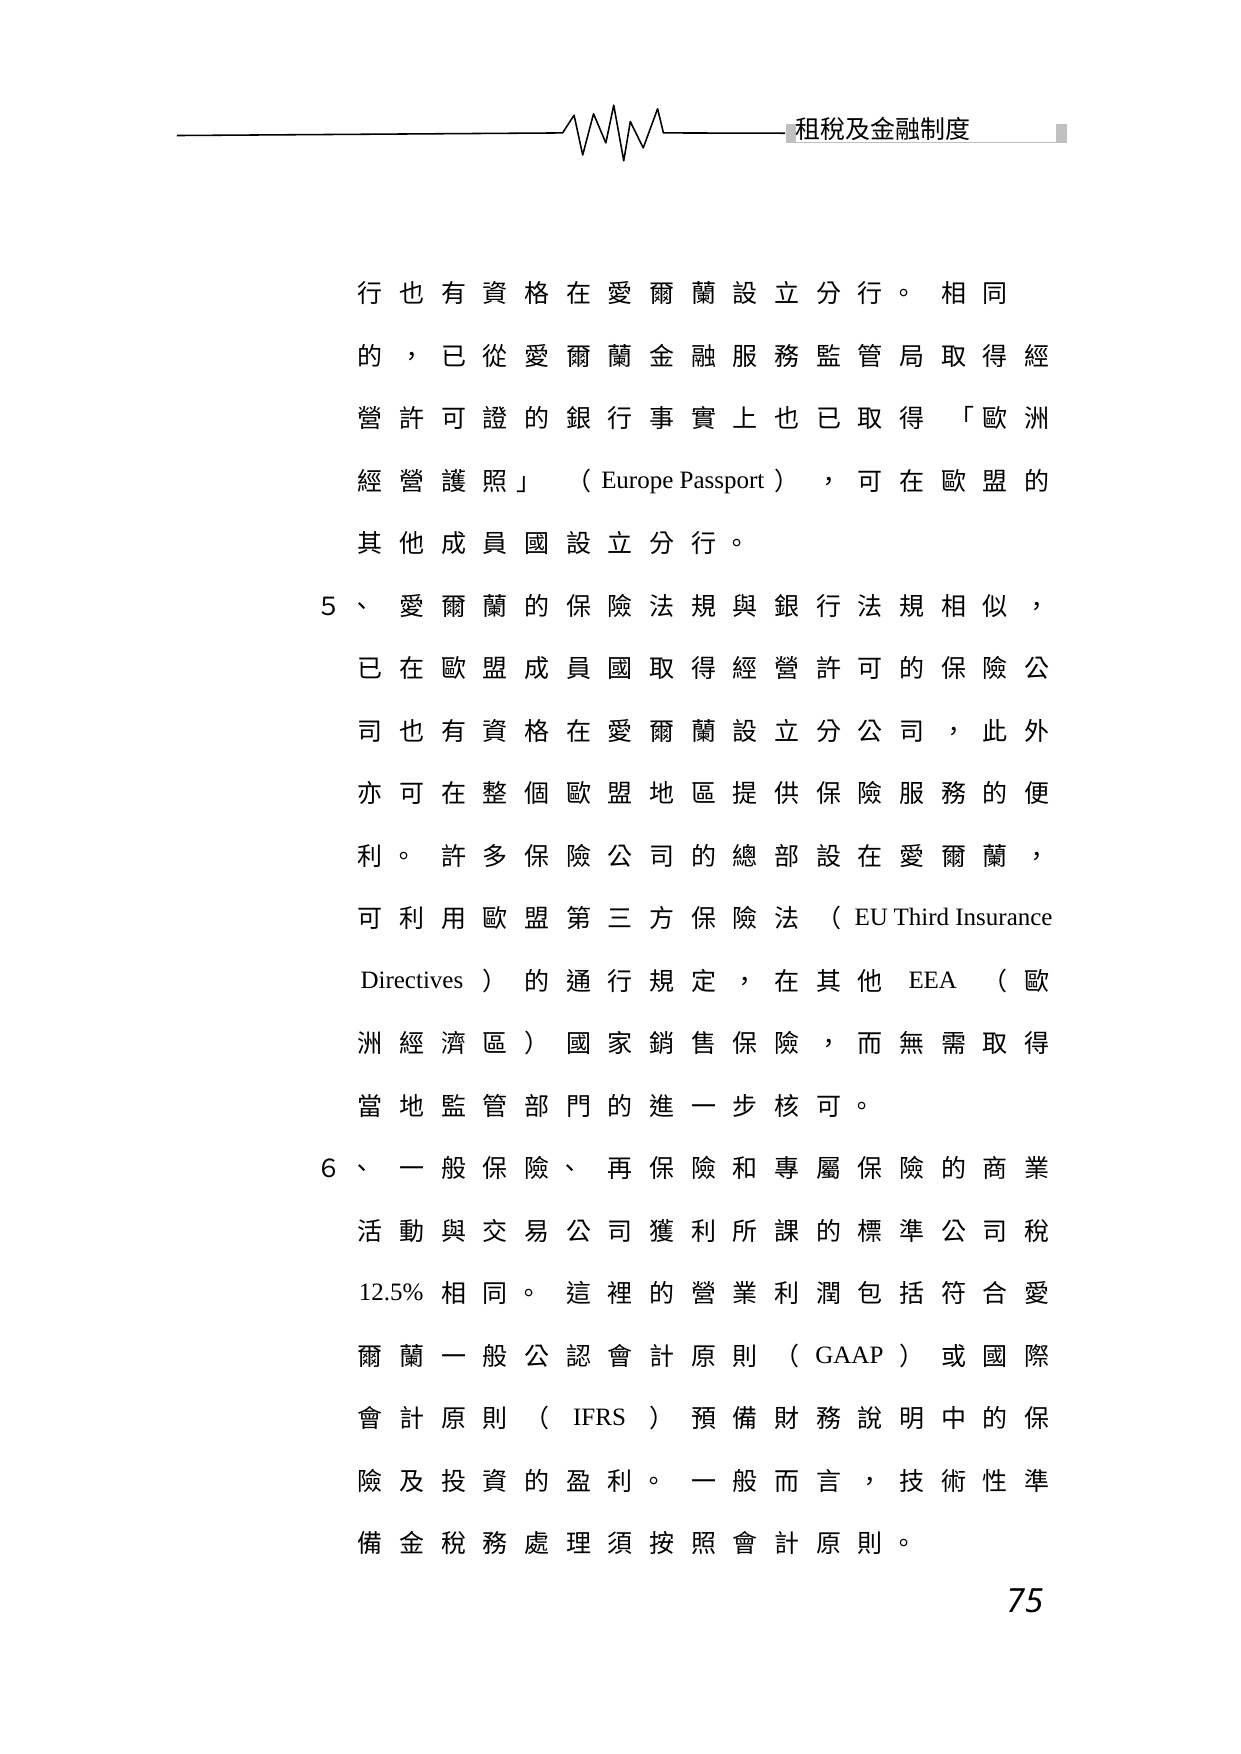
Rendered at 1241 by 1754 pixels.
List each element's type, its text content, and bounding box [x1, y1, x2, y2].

text 行也有資格在愛爾蘭設立分行。相同的，已從愛爾蘭金融服務監管局取得經營許可證的銀行事實上也已取得「歐洲經營護照」（Europe Passport），可在歐盟的其他成員國設立分行。 [281, 250, 1058, 563]
text ６、一般保險、再保險和專屬保險的商業活動與交易公司獲利所課的標準公司稅12.5%相同。這裡的營業利潤包括符合愛爾蘭一般公認會計原則（GAAP）或國際會計原則（IFRS）預備財務說明中的保險及投資的盈利。一般而言，技術性準備金稅務處理須按照會計原則。 [281, 1125, 1058, 1563]
text ５、愛爾蘭的保險法規與銀行法規相似，已在歐盟成員國取得經營許可的保險公司也有資格在愛爾蘭設立分公司，此外亦可在整個歐盟地區提供保險服務的便利。許多保險公司的總部設在愛爾蘭，可利用歐盟第三方保險法（EU Third Insurance Directives）的通行規定，在其他EEA（歐洲經濟區）國家銷售保險，而無需取得當地監管部門的進一步核可。 [281, 563, 1058, 1125]
